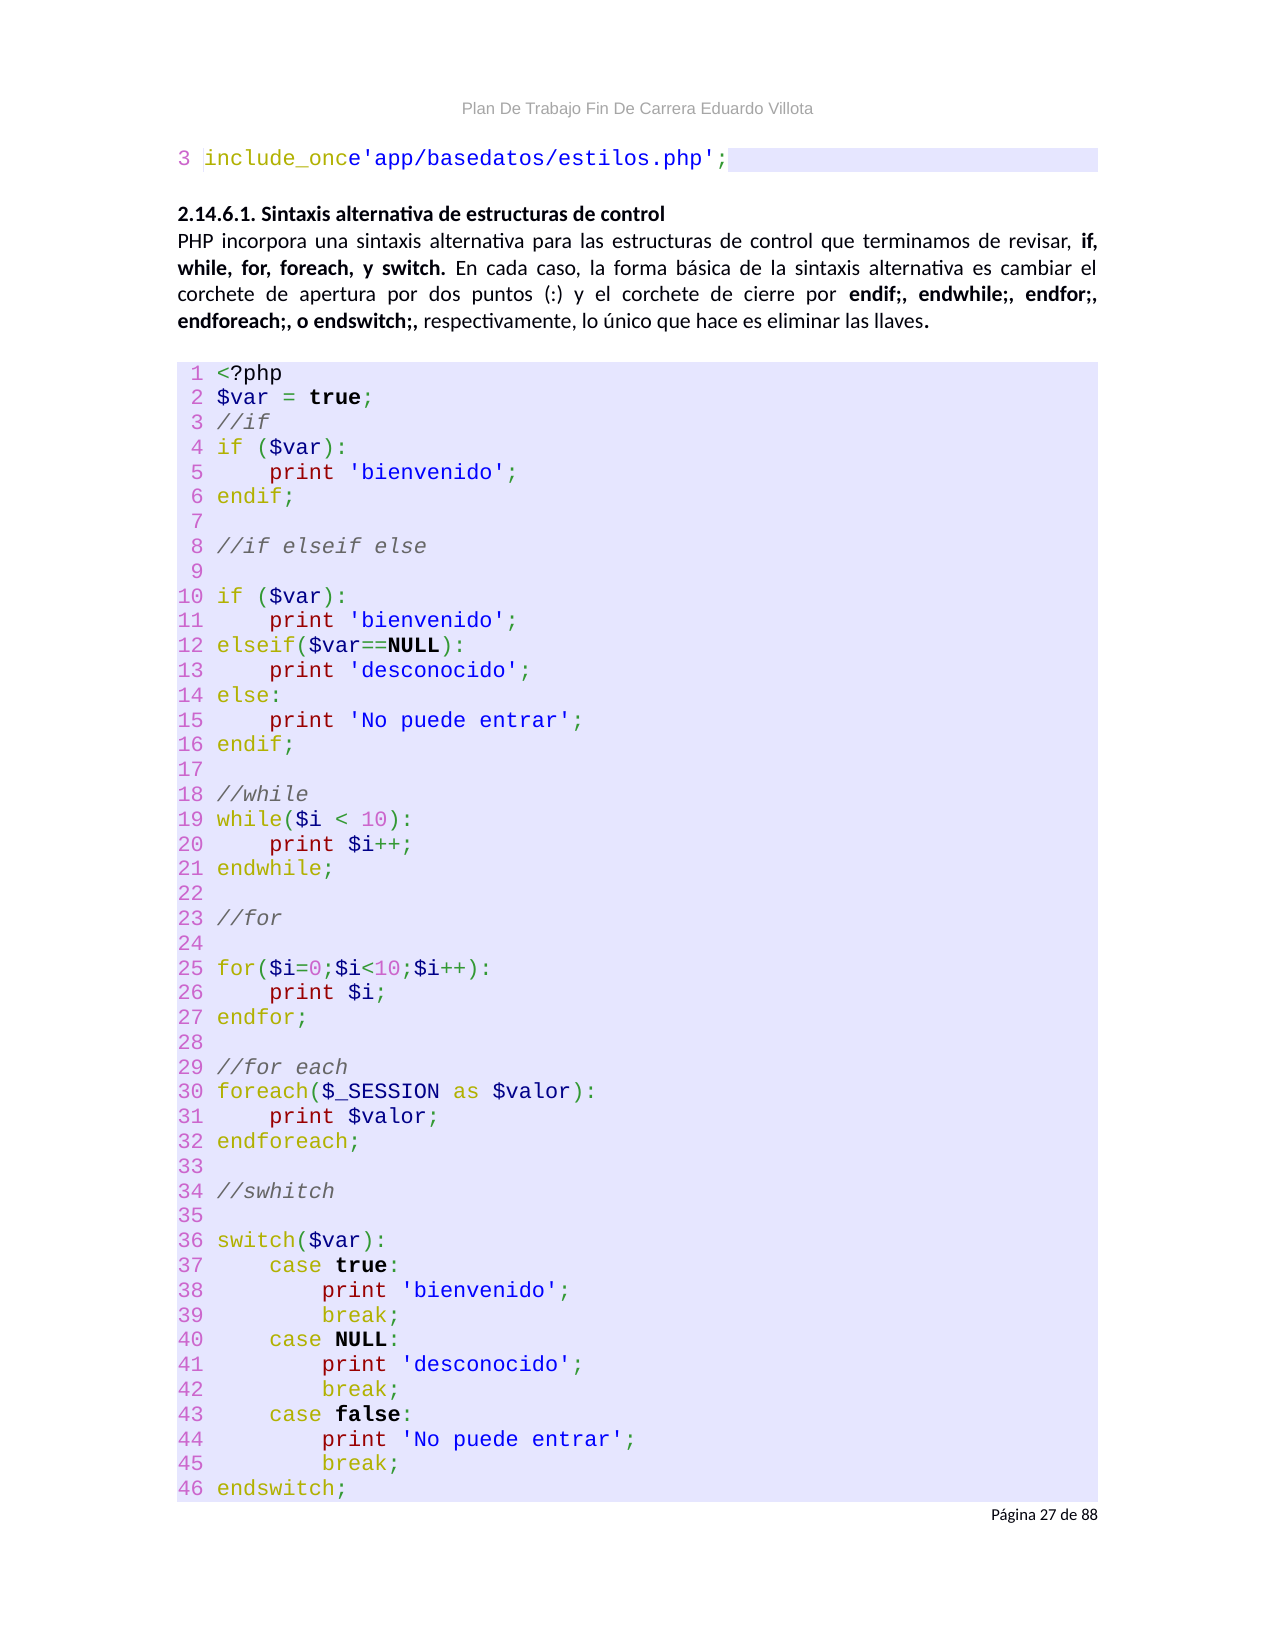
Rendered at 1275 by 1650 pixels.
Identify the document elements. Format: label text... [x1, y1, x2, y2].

text 21 endwhile; [177, 858, 1098, 882]
text 19 while($i < 10): [177, 808, 1098, 833]
text 3 include_once'app/basedatos/estilos.php'; [177, 148, 1098, 172]
text 20 print $i++; [177, 833, 1098, 858]
text 38 print 'bienvenido'; [177, 1279, 1098, 1304]
text 15 print 'No puede entrar'; [177, 709, 1098, 734]
text 9 [177, 560, 1098, 585]
text 13 print 'desconocido'; [177, 659, 1098, 684]
text 29 //for each [177, 1056, 1098, 1081]
text 41 print 'desconocido'; [177, 1353, 1098, 1378]
text 12 elseif($var==NULL): [177, 634, 1098, 659]
text 22 [177, 882, 1098, 907]
text 27 endfor; [177, 1006, 1098, 1031]
text 37 case true: [177, 1254, 1098, 1279]
text 2 $var = true; [177, 387, 1098, 411]
text 46 endswitch; [177, 1477, 1098, 1502]
text 39 break; [177, 1304, 1098, 1329]
text 3 //if [177, 411, 1098, 436]
text 45 break; [177, 1453, 1098, 1477]
text 43 case false: [177, 1403, 1098, 1428]
text 14 else: [177, 684, 1098, 709]
text PHP incorpora una sintaxis alternativa para las estructuras de control que terminamos de revisar, if, while, for, foreach, y switch. En cada caso, la forma básica de la sintaxis alternativa es cambiar el corchete de apertura por dos puntos (:) y el corchete de cierre por endif;, endwhile;, endfor;, endforeach;, o endswitch;, respectivamente, lo único que hace es eliminar las llaves. [177, 227, 1098, 334]
text 40 case NULL: [177, 1329, 1098, 1353]
text 26 print $i; [177, 982, 1098, 1006]
text 23 //for [177, 907, 1098, 932]
text 44 print 'No puede entrar'; [177, 1428, 1098, 1453]
text 25 for($i=0;$i<10;$i++): [177, 957, 1098, 982]
text 7 [177, 511, 1098, 535]
text 16 endif; [177, 734, 1098, 758]
text 5 print 'bienvenido'; [177, 461, 1098, 486]
text 10 if ($var): [177, 585, 1098, 610]
text 32 endforeach; [177, 1130, 1098, 1155]
text 8 //if elseif else [177, 535, 1098, 560]
text 24 [177, 932, 1098, 957]
text 31 print $valor; [177, 1106, 1098, 1130]
text 35 [177, 1205, 1098, 1229]
text 28 [177, 1031, 1098, 1056]
text 33 [177, 1155, 1098, 1180]
text 11 print 'bienvenido'; [177, 610, 1098, 634]
text 2.14.6.1. Sintaxis alternativa de estructuras de control [177, 200, 1098, 227]
text 18 //while [177, 783, 1098, 808]
text 34 //swhitch [177, 1180, 1098, 1205]
text 42 break; [177, 1378, 1098, 1403]
text 6 endif; [177, 486, 1098, 511]
text 30 foreach($_SESSION as $valor): [177, 1081, 1098, 1106]
text 17 [177, 758, 1098, 783]
text 36 switch($var): [177, 1229, 1098, 1254]
text 4 if ($var): [177, 436, 1098, 461]
text 1 <?php [177, 362, 1098, 387]
